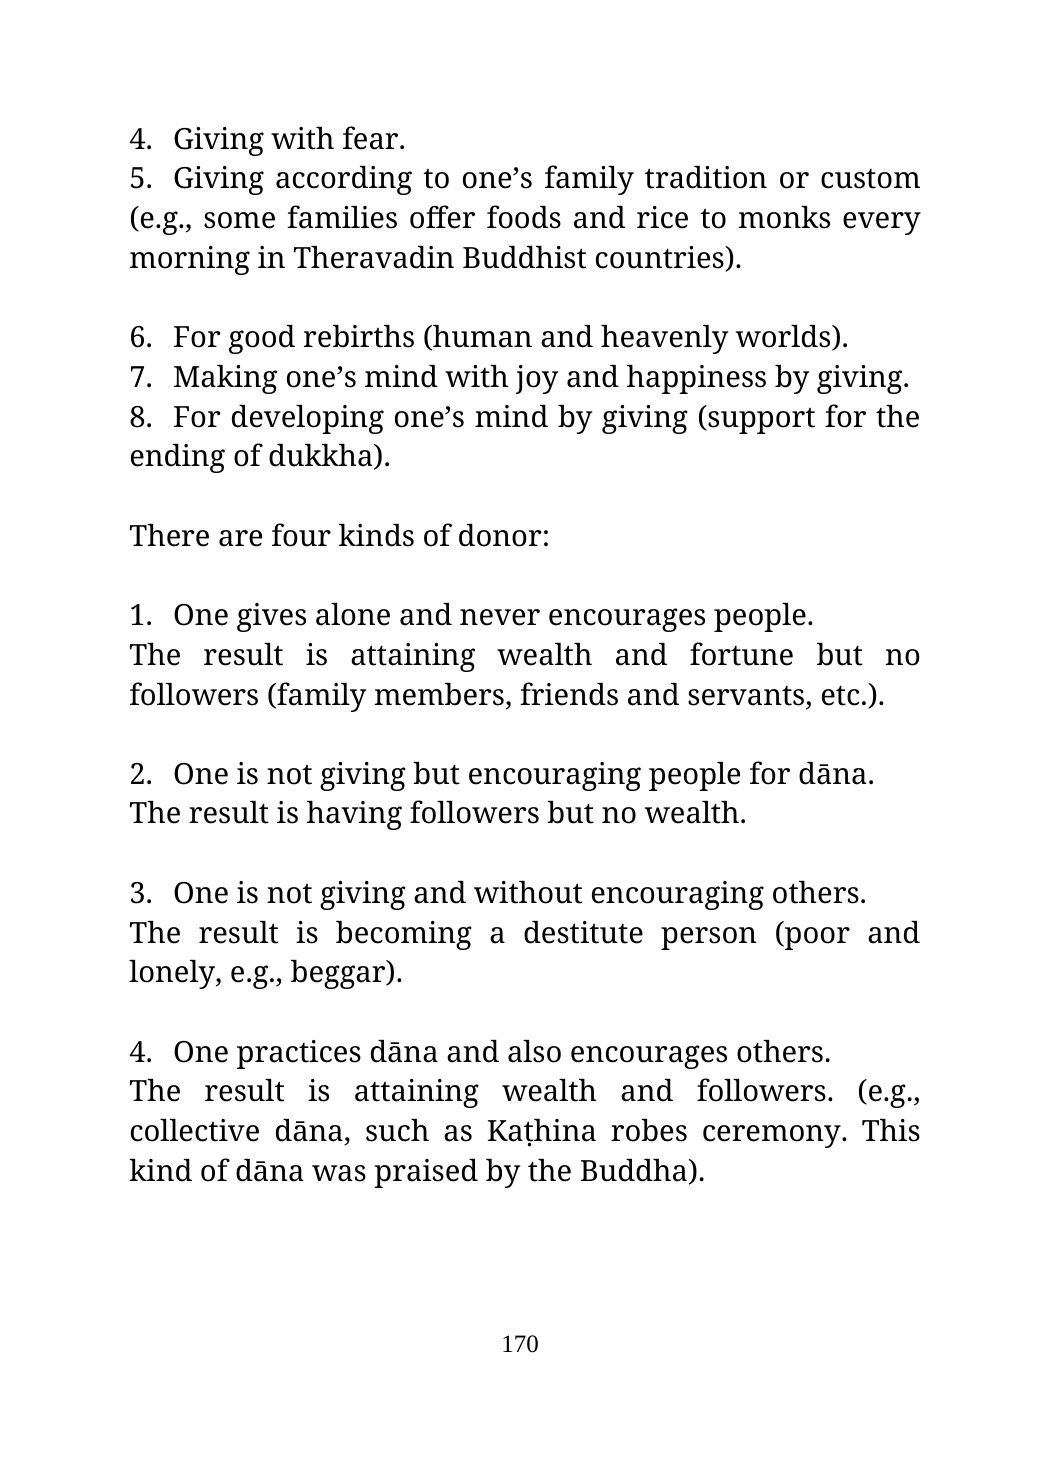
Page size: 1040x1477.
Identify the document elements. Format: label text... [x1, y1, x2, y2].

list Making one’s mind with joy and happiness by giving. [129, 356, 922, 396]
list One gives alone and never encourages people. [129, 594, 922, 634]
list One is not giving but encouraging people for dāna. [129, 753, 922, 793]
list One practices dāna and also encourages others. [129, 1031, 922, 1071]
list Giving according to one’s family tradition or custom (e.g., some families offer foods and rice to monks every morning in Theravadin Buddhist countries). [129, 158, 922, 277]
list For developing one’s mind by giving (support for the ending of dukkha). [129, 396, 922, 475]
text The result is attaining wealth and followers. (e.g., collective dāna, such as Kaṭhina robes ceremony. This kind of dāna was praised by the Buddha). [129, 1071, 922, 1190]
text The result is becoming a destitute person (poor and lonely, e.g., beggar). [129, 912, 922, 991]
text There are four kinds of donor: [129, 515, 922, 555]
list Giving with fear. [129, 118, 922, 158]
list One is not giving and without encouraging others. [129, 872, 922, 912]
list For good rebirths (human and heavenly worlds). [129, 317, 922, 356]
text The result is attaining wealth and fortune but no followers (family members, friends and servants, etc.). [129, 634, 922, 713]
text The result is having followers but no wealth. [129, 793, 922, 832]
